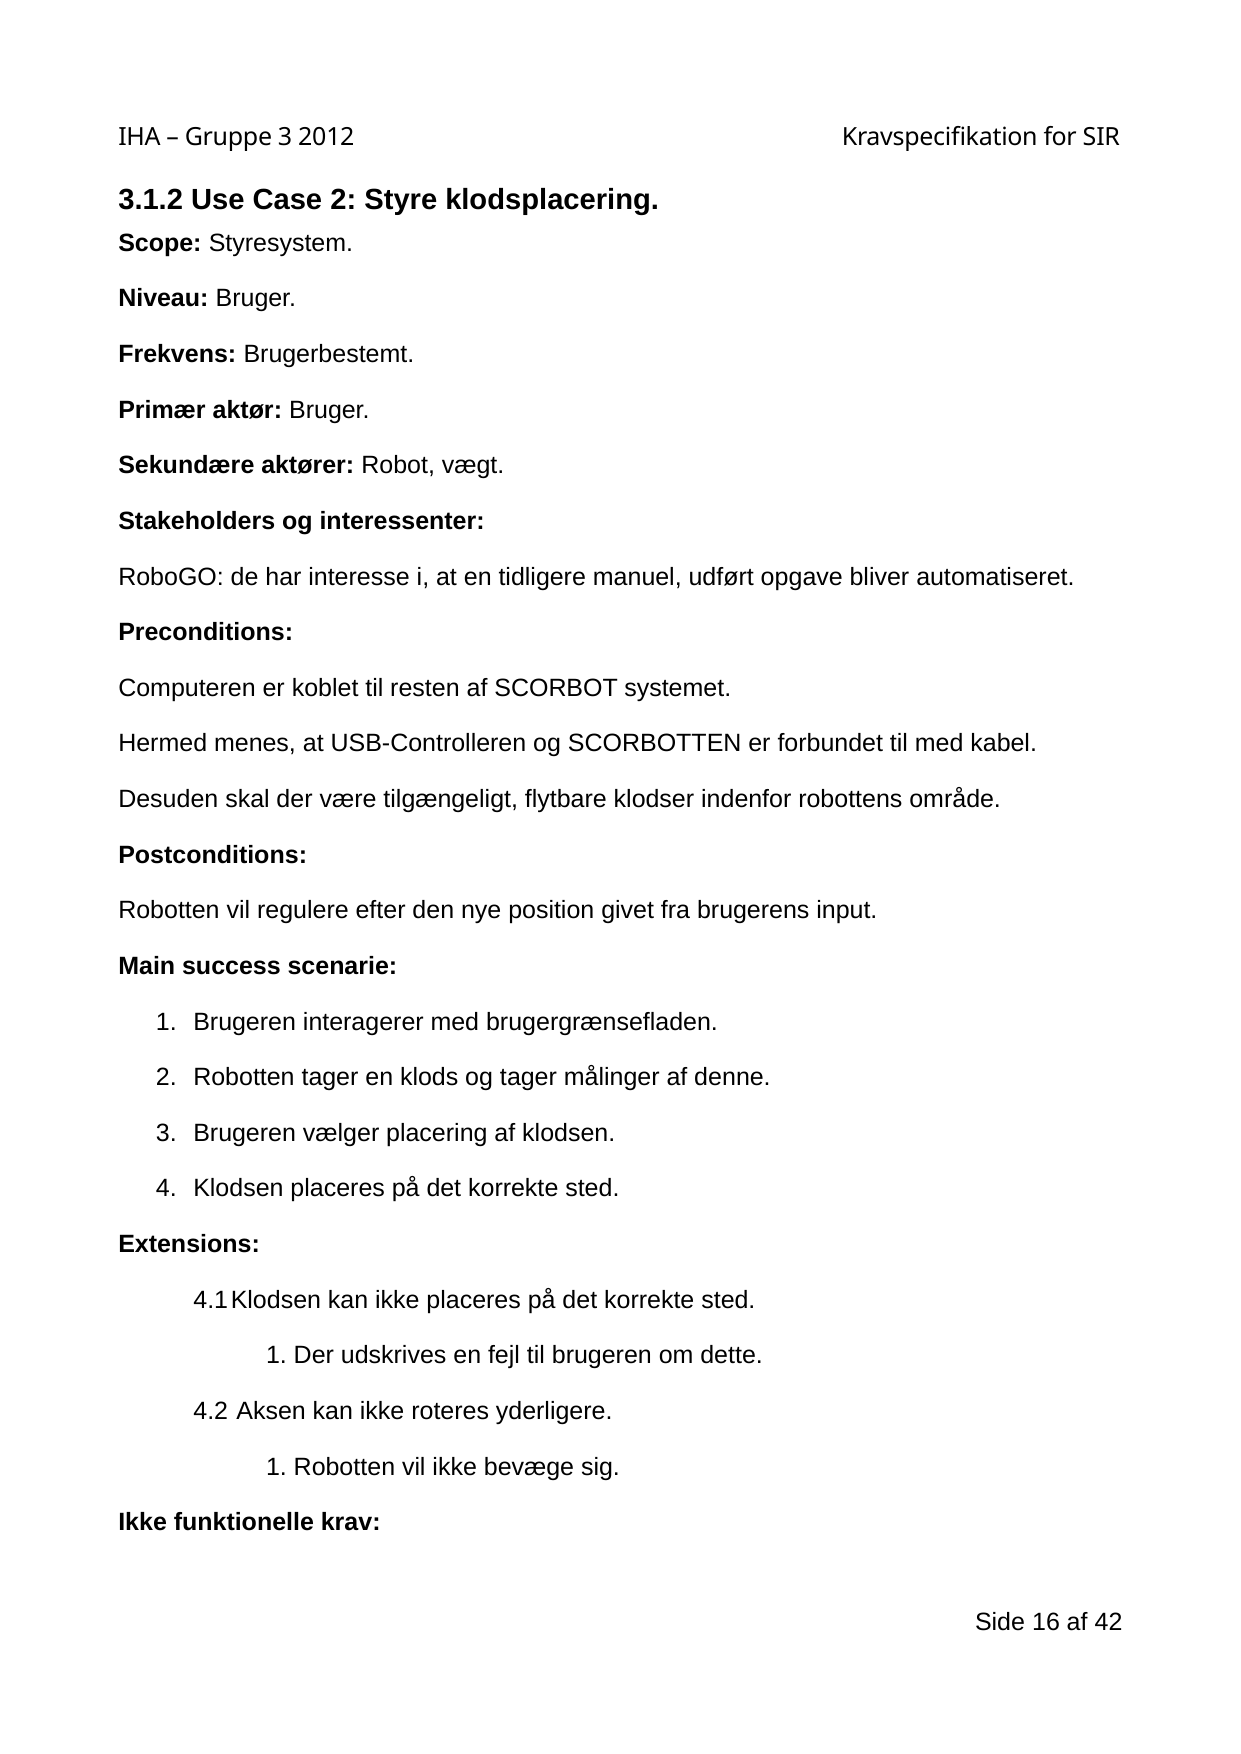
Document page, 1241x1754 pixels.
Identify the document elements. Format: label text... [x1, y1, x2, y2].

text Preconditions: [118, 617, 1122, 646]
text Stakeholders og interessenter: [118, 506, 1122, 534]
text Primær aktør: Bruger. [118, 394, 1122, 423]
text Extensions: [118, 1229, 1122, 1258]
text Frekvens: Brugerbestemt. [118, 339, 1122, 368]
text Desuden skal der være tilgængeligt, flytbare klodser indenfor robottens område. [118, 784, 1122, 813]
text 1. Robotten vil ikke bevæge sig. [118, 1451, 1122, 1480]
list Brugeren vælger placering af klodsen. [156, 1118, 1122, 1146]
text Computeren er koblet til resten af SCORBOT systemet. [118, 673, 1122, 701]
text Robotten vil regulere efter den nye position givet fra brugerens input. [118, 895, 1122, 924]
text Sekundære aktører: Robot, vægt. [118, 450, 1122, 479]
subtitle 3.1.2 Use Case 2: Styre klodsplacering. [118, 182, 1122, 215]
list Klodsen placeres på det korrekte sted. [156, 1173, 1122, 1202]
list Brugeren interagerer med brugergrænsefladen. [156, 1006, 1122, 1035]
text Hermed menes, at USB-Controlleren og SCORBOTTEN er forbundet til med kabel. [118, 728, 1122, 757]
text Scope: Styresystem. [118, 228, 1122, 256]
text Ikke funktionelle krav: [118, 1507, 1122, 1536]
list Aksen kan ikke roteres yderligere. [193, 1396, 1122, 1424]
text RoboGO: de har interesse i, at en tidligere manuel, udført opgave bliver automatiseret. [118, 561, 1122, 590]
text 1. Der udskrives en fejl til brugeren om dette. [118, 1340, 1122, 1369]
text Main success scenarie: [118, 951, 1122, 979]
text Postconditions: [118, 839, 1122, 868]
list Klodsen kan ikke placeres på det korrekte sted. [193, 1284, 1122, 1313]
list Robotten tager en klods og tager målinger af denne. [156, 1062, 1122, 1091]
text Niveau: Bruger. [118, 283, 1122, 312]
